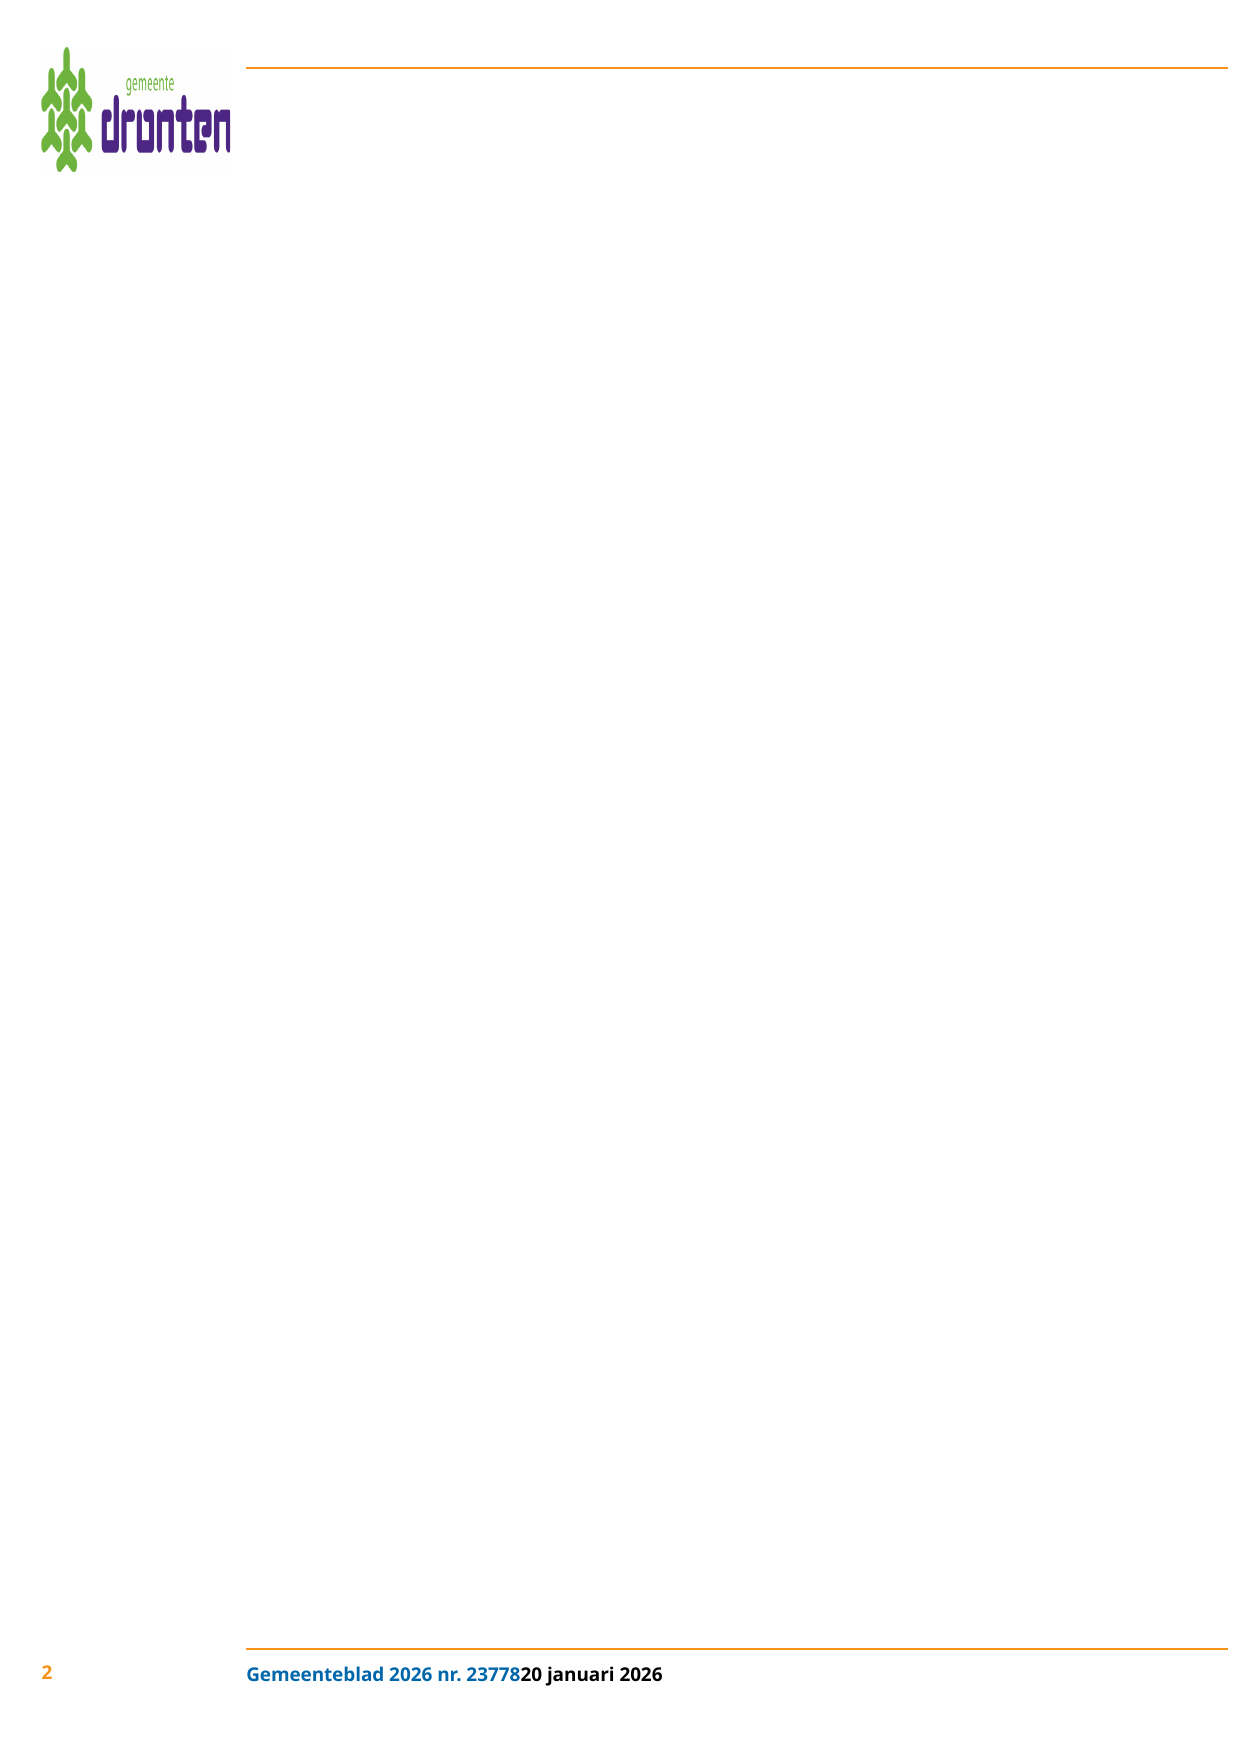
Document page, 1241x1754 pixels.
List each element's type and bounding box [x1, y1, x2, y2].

picture [41, 47, 231, 172]
